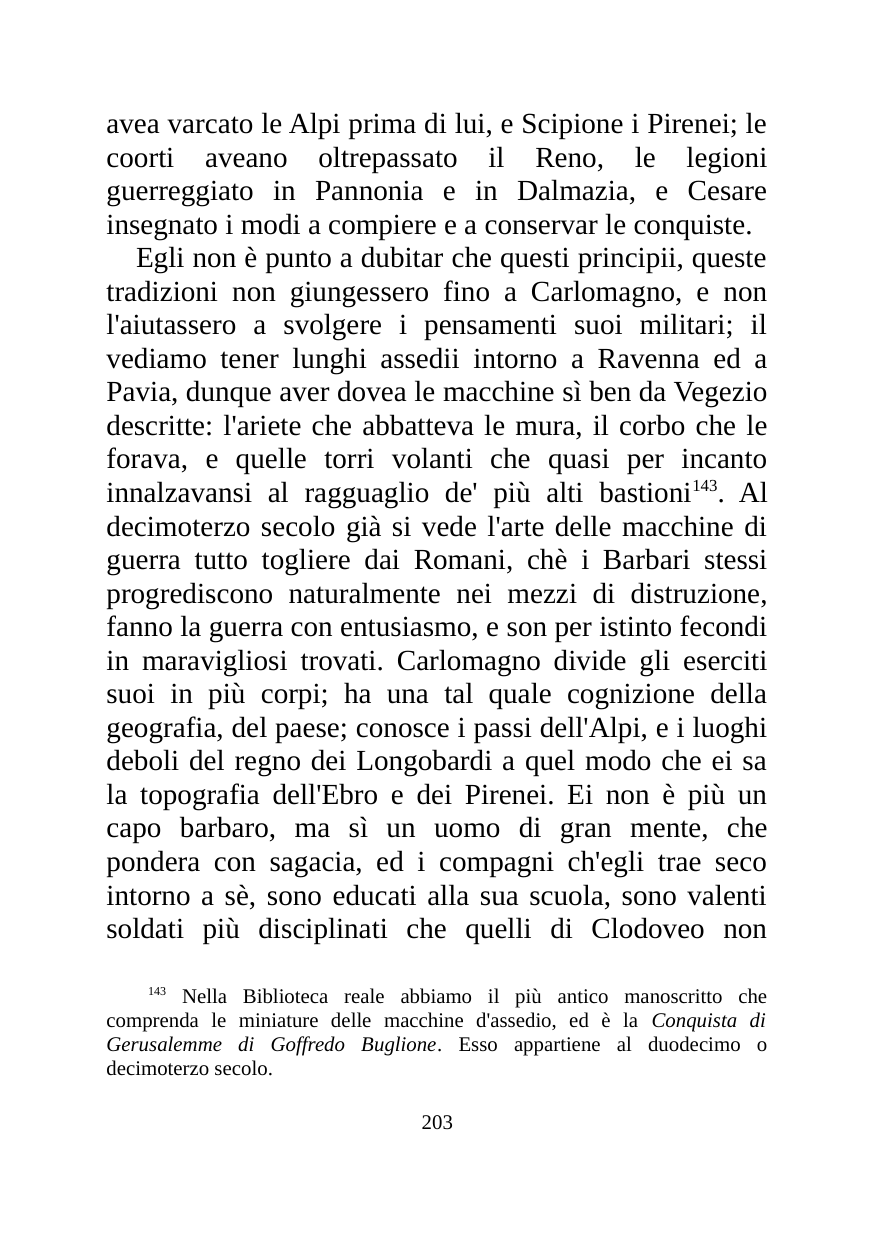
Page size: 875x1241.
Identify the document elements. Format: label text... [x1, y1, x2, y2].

text Nella Biblioteca reale abbiamo il più antico manoscritto che comprenda le miniature delle macchine d'assedio, ed è la Conquista di Gerusalemme di Goffredo Buglione. Esso appartiene al duodecimo o decimoterzo secolo. [106, 984, 768, 1080]
text Egli non è punto a dubitar che questi principii, queste tradizioni non giungessero fino a Carlomagno, e non l'aiutassero a svolgere i pensamenti suoi militari; il vediamo tener lunghi assedii intorno a Ravenna ed a Pavia, dunque aver dovea le macchine sì ben da Vegezio descritte: l'ariete che abbatteva le mura, il corbo che le forava, e quelle torri volanti che quasi per incanto innalzavansi al ragguaglio de' più alti bastioni. Al decimoterzo secolo già si vede l'arte delle macchine di guerra tutto togliere dai Romani, chè i Barbari stessi progrediscono naturalmente nei mezzi di distruzione, fanno la guerra con entusiasmo, e son per istinto fecondi in maravigliosi trovati. Carlomagno divide gli eserciti suoi in più corpi; ha una tal quale cognizione della geografia, del paese; conosce i passi dell'Alpi, e i luoghi deboli del regno dei Longobardi a quel modo che ei sa la topografia dell'Ebro e dei Pirenei. Ei non è più un capo barbaro, ma sì un uomo di gran mente, che pondera con sagacia, ed i compagni ch'egli trae seco intorno a sè, sono educati alla sua scuola, sono valenti soldati più disciplinati che quelli di Clodoveo non [106, 240, 768, 945]
text avea varcato le Alpi prima di lui, e Scipione i Pirenei; le coorti aveano oltrepassato il Reno, le legioni guerreggiato in Pannonia e in Dalmazia, e Cesare insegnato i modi a compiere e a conservar le conquiste. [106, 106, 768, 240]
